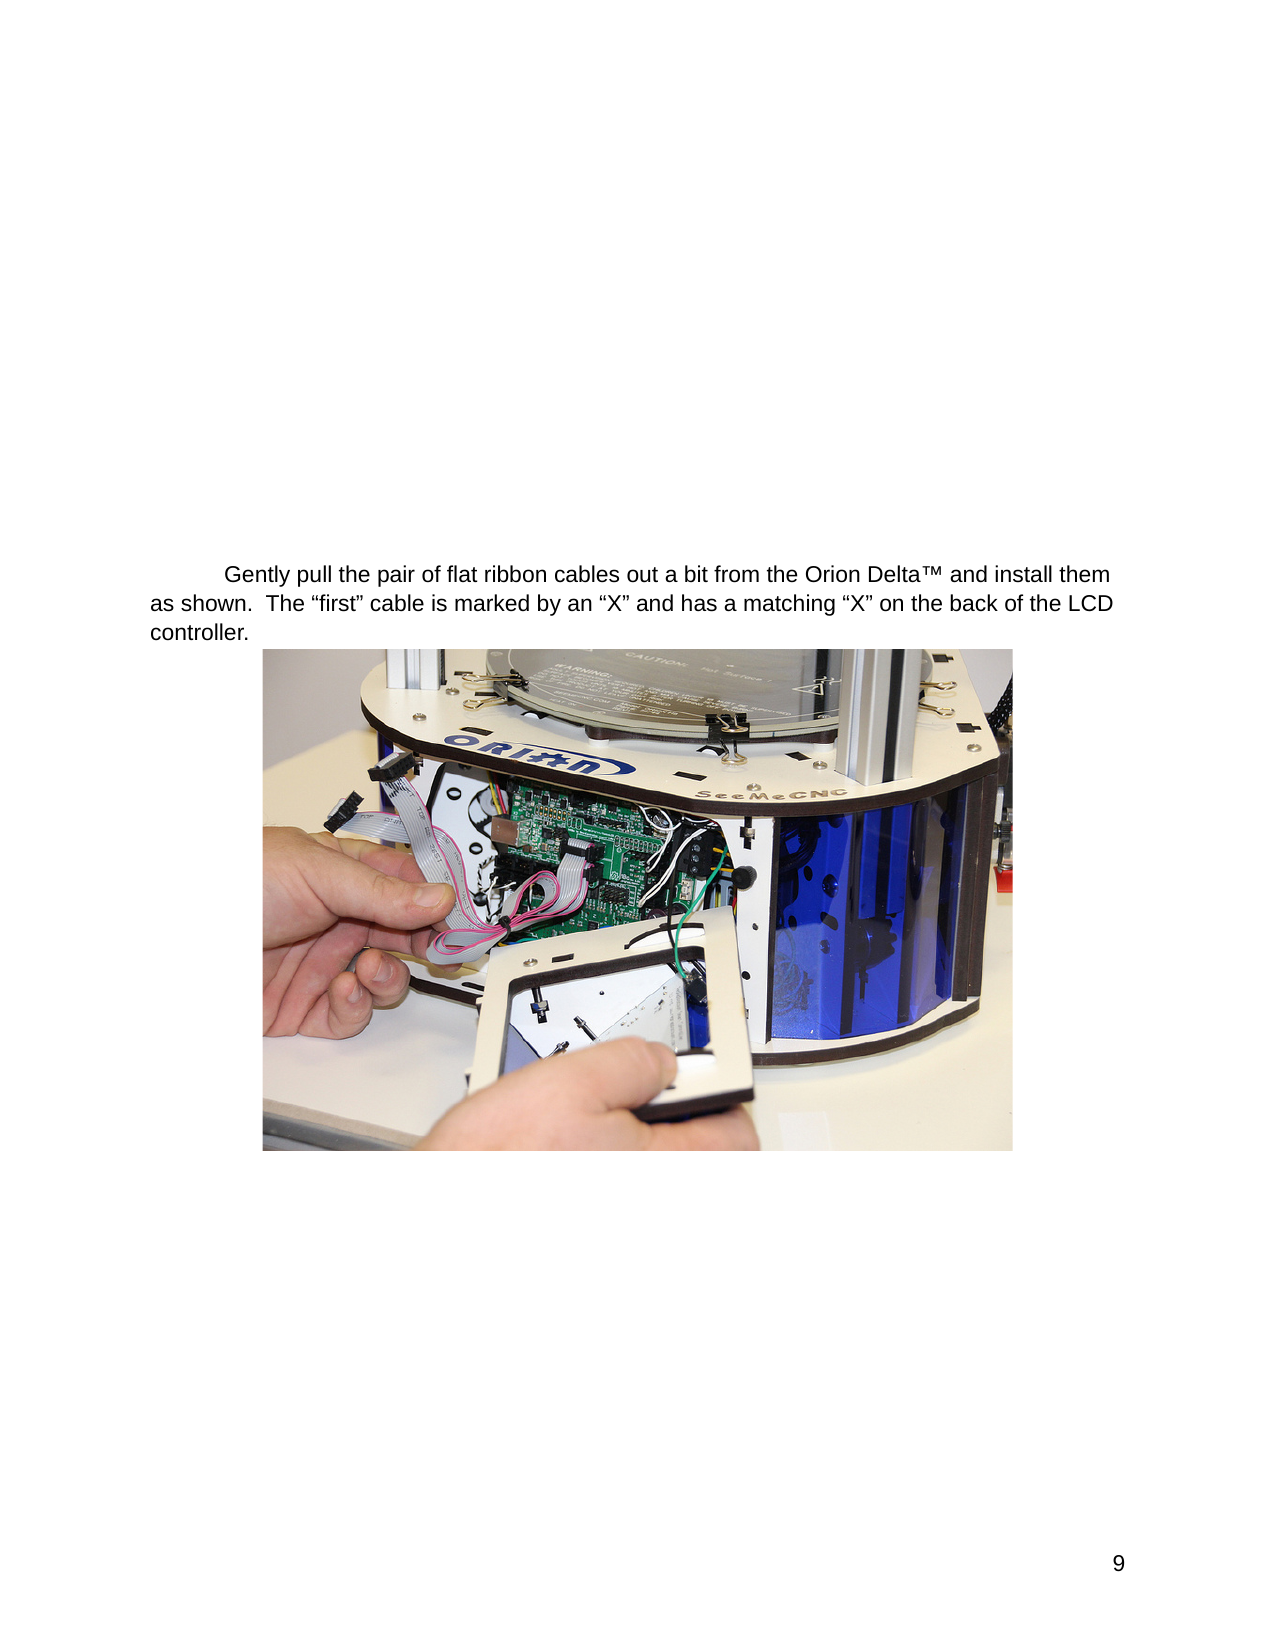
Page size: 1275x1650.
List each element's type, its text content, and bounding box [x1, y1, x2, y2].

text Gently pull the pair of flat ribbon cables out a bit from the Orion Delta™ and install them as shown. The “first” cable is marked by an “X” and has a matching “X” on the back of the LCD controller. [150, 561, 1125, 646]
picture [262, 649, 1013, 1151]
